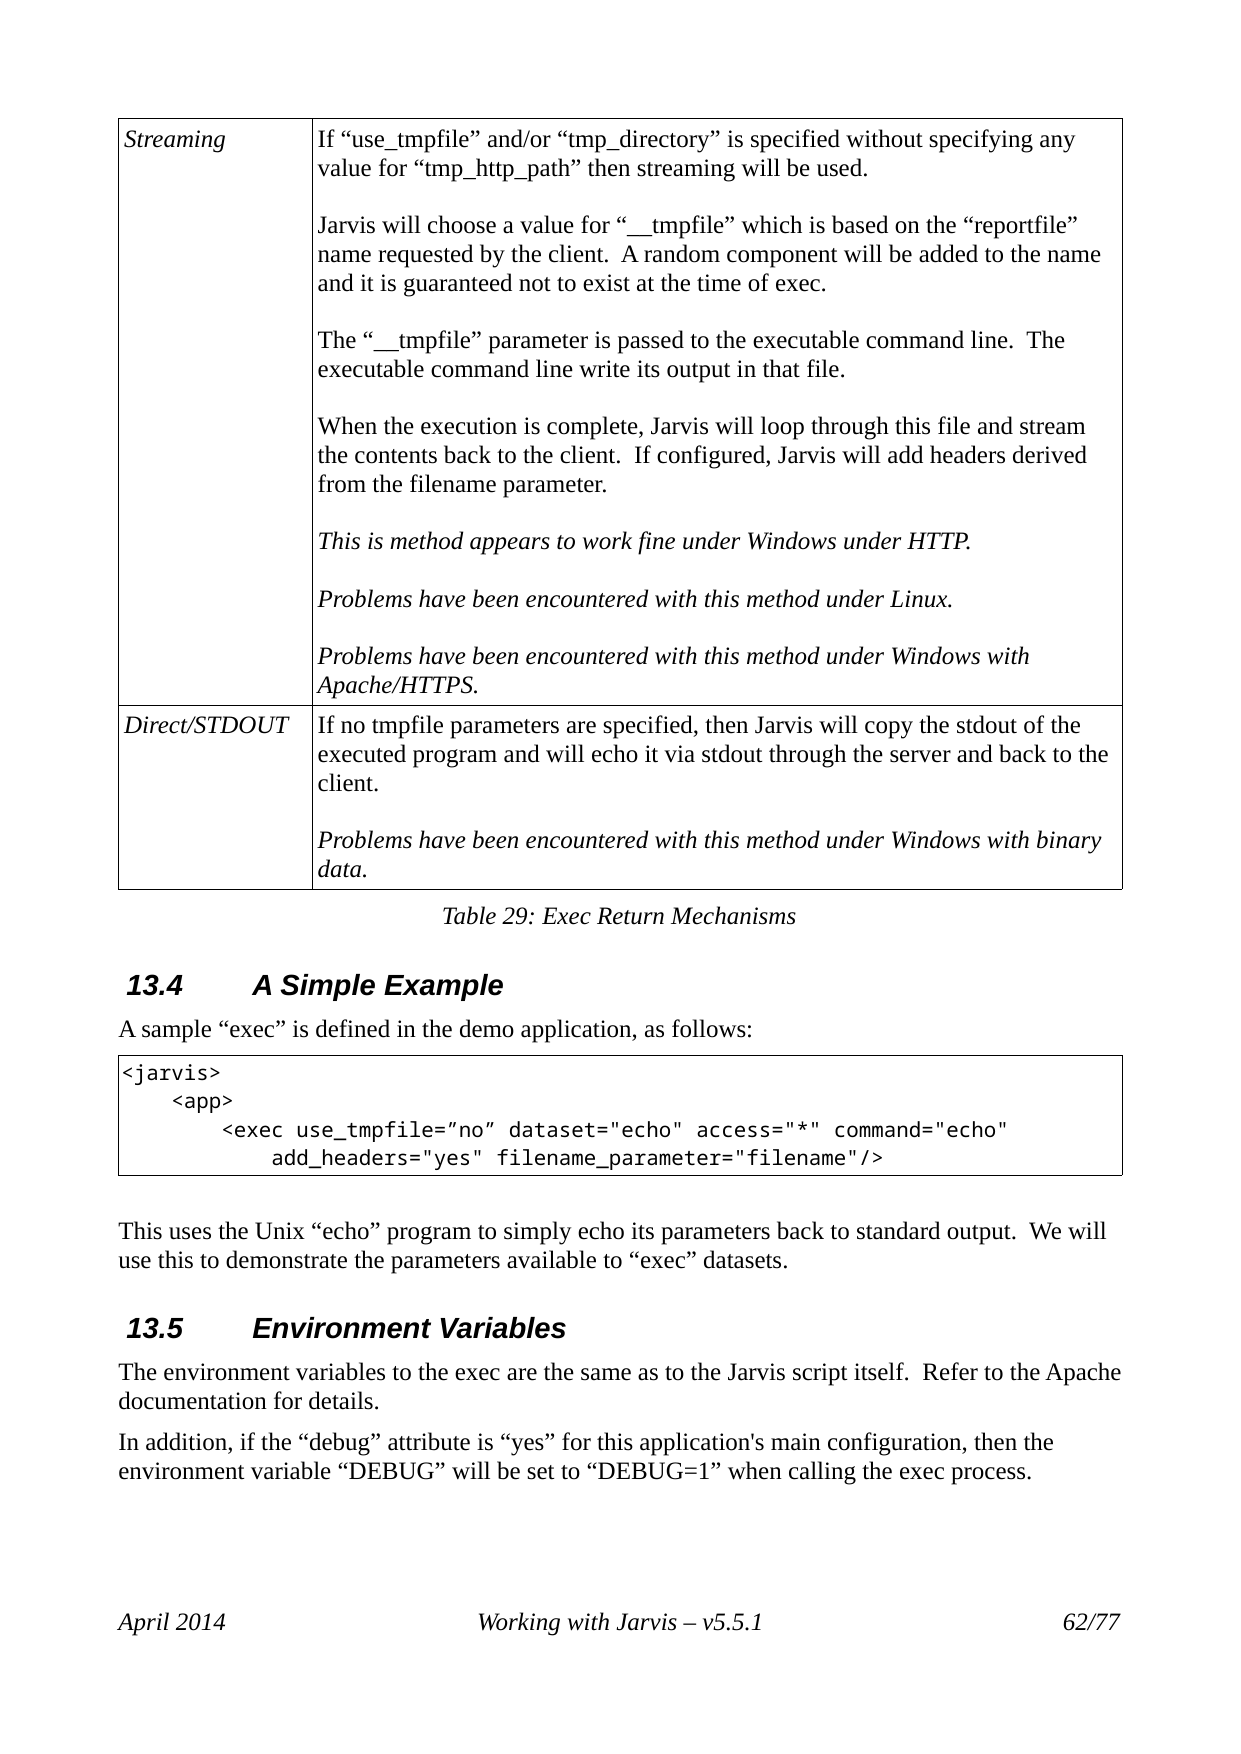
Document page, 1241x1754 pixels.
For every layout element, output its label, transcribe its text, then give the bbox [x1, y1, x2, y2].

text <app> [119, 1083, 1122, 1112]
text In addition, if the “debug” attribute is “yes” for this application's main configuration, then the environment variable “DEBUG” will be set to “DEBUG=1” when calling the exec process. [118, 1427, 1122, 1484]
subtitle Environment Variables [118, 1311, 1122, 1344]
table_cell If “use_tmpfile” and/or “tmp_directory” is specified without specifying any value for “tmp_http_path” then streaming will be used. Jarvis will choose a value for “__tmpfile” which is based on the “reportfile” name requested by the client. A random component will be added to the name and it is guaranteed not to exist at the time of exec. The “__tmpfile” parameter is passed to the executable command line. The executable command line write its output in that file. When the execution is complete, Jarvis will loop through this file and stream the contents back to the client. If configured, Jarvis will add headers derived from the filename parameter. This is method appears to work fine under Windows under HTTP. Problems have been encountered with this method under Linux. Problems have been encountered with this method under Windows with Apache/HTTPS. [313, 119, 1122, 705]
text <jarvis> [119, 1056, 1122, 1083]
text add_headers="yes" filename_parameter="filename"/> [119, 1140, 1122, 1175]
text This uses the Unix “echo” program to simply echo its parameters back to standard output. We will use this to demonstrate the parameters available to “exec” datasets. [118, 1216, 1122, 1273]
text A sample “exec” is defined in the demo application, as follows: [118, 1014, 1122, 1042]
table_cell Direct/STDOUT [119, 706, 312, 889]
table_cell Streaming [119, 119, 312, 705]
text The environment variables to the exec are the same as to the Jarvis script itself. Refer to the Apache documentation for details. [118, 1357, 1122, 1414]
text Table 29: Exec Return Mechanisms [118, 901, 1122, 930]
subtitle A Simple Example [118, 968, 1122, 1001]
text <exec use_tmpfile=”no” dataset="echo" access="*" command="echo" [119, 1112, 1122, 1140]
table_cell If no tmpfile parameters are specified, then Jarvis will copy the stdout of the executed program and will echo it via stdout through the server and back to the client. Problems have been encountered with this method under Windows with binary data. [313, 706, 1122, 889]
